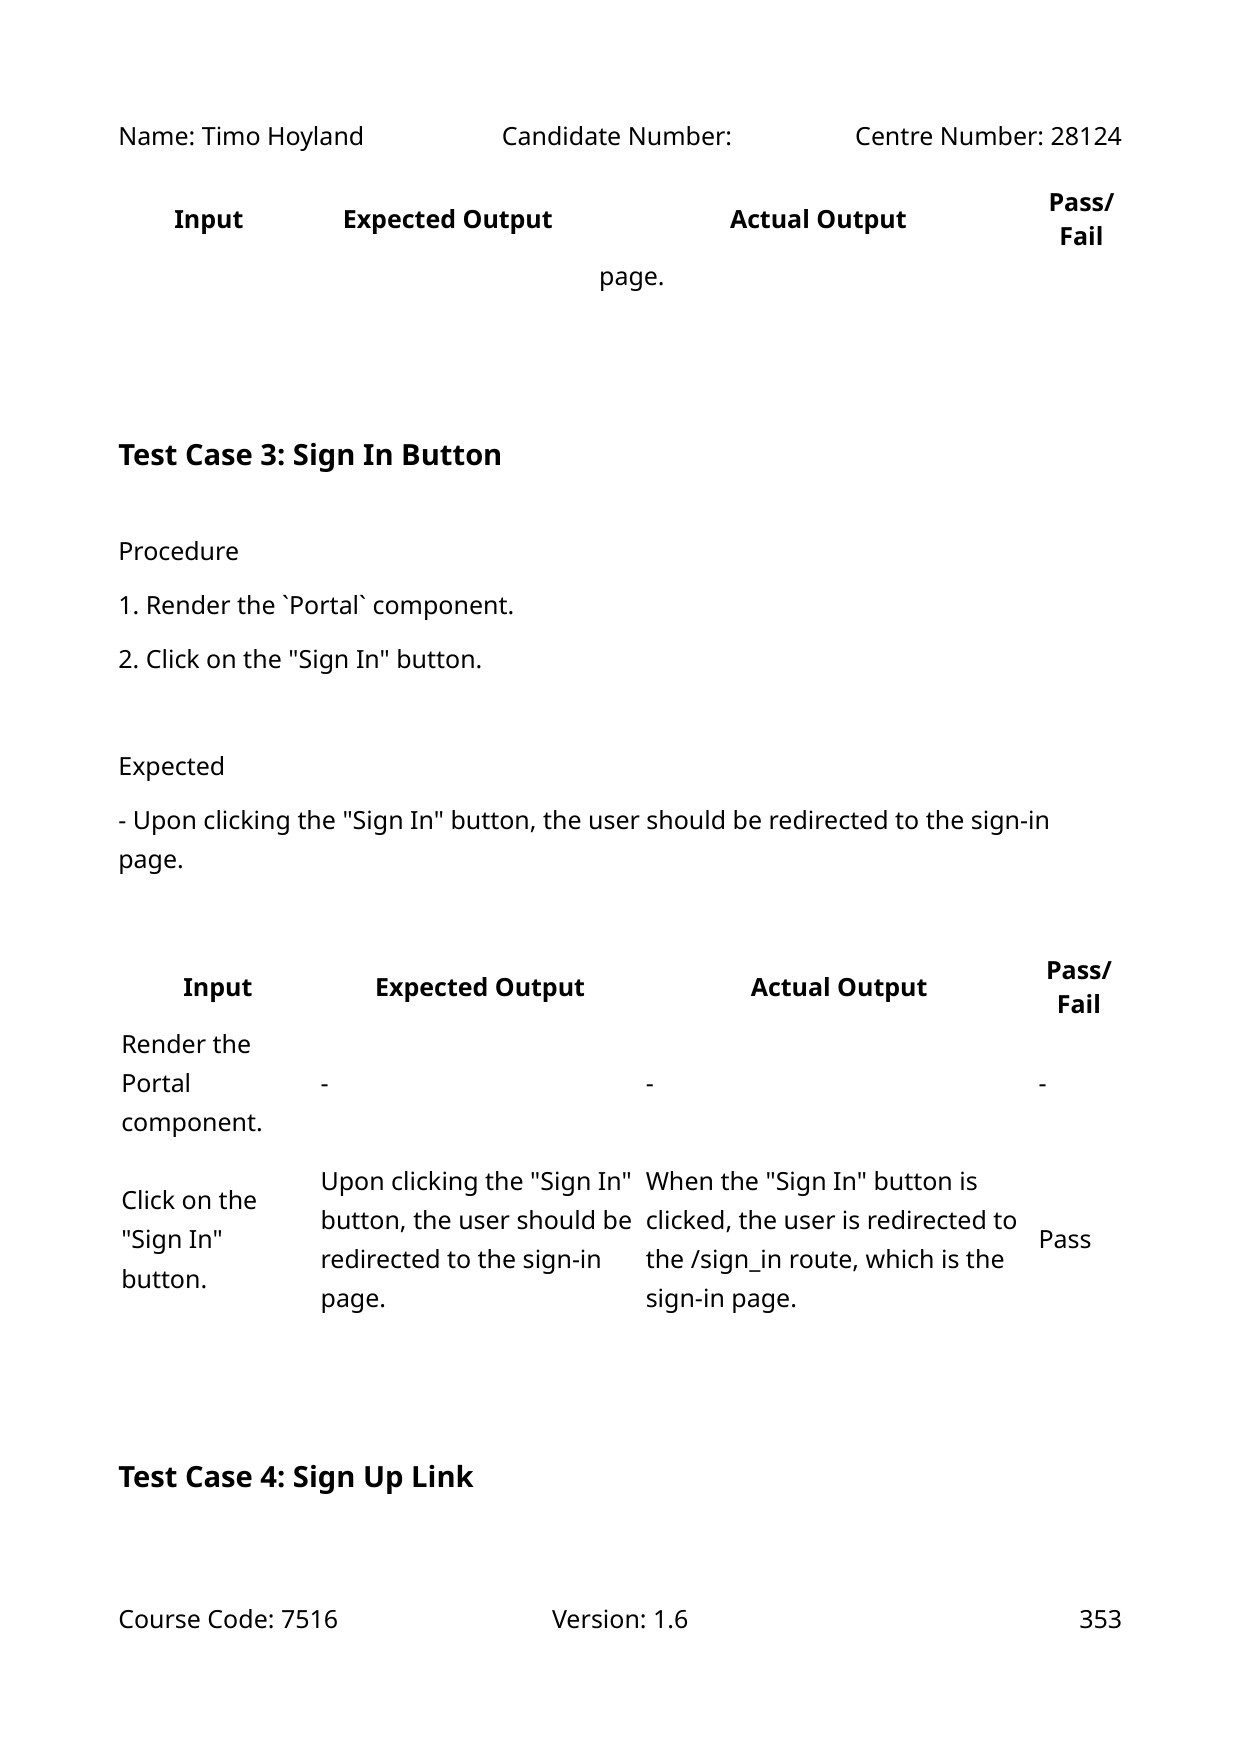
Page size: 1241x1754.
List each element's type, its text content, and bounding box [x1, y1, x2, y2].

table_header Pass/Fail [1035, 950, 1122, 1023]
text 2. Click on the "Sign In" button. [118, 642, 1122, 676]
table_header Expected Output [299, 182, 596, 256]
subtitle Test Case 4: Sign Up Link [118, 1457, 1122, 1496]
table_cell [299, 256, 596, 314]
table_header Actual Output [596, 182, 1040, 256]
table_cell - [318, 1024, 643, 1161]
text Procedure [118, 534, 1122, 568]
text Expected [118, 749, 1122, 783]
table_header Pass/Fail [1040, 182, 1122, 256]
table_cell Pass [1035, 1161, 1122, 1337]
table_cell [118, 256, 299, 314]
table_cell When the "Sign In" button is clicked, the user is redirected to the /sign_in route, which is the sign-in page. [643, 1161, 1035, 1337]
table_cell Click on the "Sign In" button. [118, 1161, 317, 1337]
table_cell page. [596, 256, 1040, 314]
text - Upon clicking the "Sign In" button, the user should be redirected to the sign-in page. [118, 803, 1122, 876]
table_header Actual Output [643, 950, 1035, 1023]
table_cell Upon clicking the "Sign In" button, the user should be redirected to the sign-in page. [318, 1161, 643, 1337]
subtitle Test Case 3: Sign In Button [118, 434, 1122, 474]
text 1. Render the `Portal` component. [118, 588, 1122, 622]
table_header Input [118, 950, 317, 1023]
table_cell [1040, 256, 1122, 314]
table_cell - [643, 1024, 1035, 1161]
table_cell Render the Portal component. [118, 1024, 317, 1161]
table_cell - [1035, 1024, 1122, 1161]
table_header Expected Output [318, 950, 643, 1023]
table_header Input [118, 182, 299, 256]
